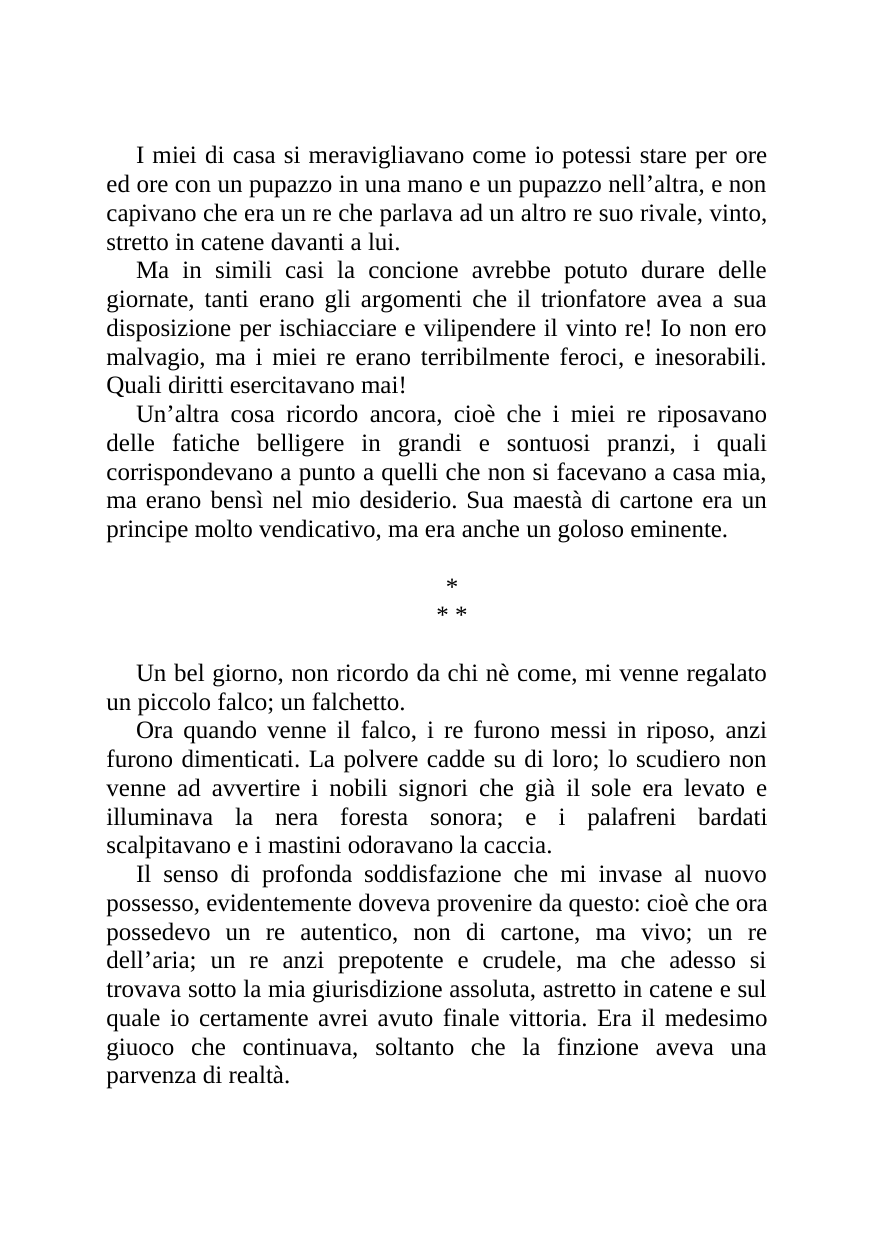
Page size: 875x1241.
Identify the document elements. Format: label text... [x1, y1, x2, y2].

text Ma in simili casi la concione avrebbe potuto durare delle giornate, tanti erano gli argomenti che il trionfatore avea a sua disposizione per ischiacciare e vilipendere il vinto re! Io non ero malvagio, ma i miei re erano terribilmente feroci, e inesorabili. Quali diritti esercitavano mai! [106, 255, 768, 399]
text * [106, 572, 768, 600]
text Il senso di profonda soddisfazione che mi invase al nuovo possesso, evidentemente doveva provenire da questo: cioè che ora possedevo un re autentico, non di cartone, ma vivo; un re dell’aria; un re anzi prepotente e crudele, ma che adesso si trovava sotto la mia giurisdizione assoluta, astretto in catene e sul quale io certamente avrei avuto finale vittoria. Era il medesimo giuoco che continuava, soltanto che la finzione aveva una parvenza di realtà. [106, 859, 768, 1089]
text Ora quando venne il falco, i re furono messi in riposo, anzi furono dimenticati. La polvere cadde su di loro; lo scudiero non venne ad avvertire i nobili signori che già il sole era levato e illuminava la nera foresta sonora; e i palafreni bardati scalpitavano e i mastini odoravano la caccia. [106, 715, 768, 859]
text Un bel giorno, non ricordo da chi nè come, mi venne regalato un piccolo falco; un falchetto. [106, 658, 768, 715]
text Un’altra cosa ricordo ancora, cioè che i miei re riposavano delle fatiche belligere in grandi e sontuosi pranzi, i quali corrispondevano a punto a quelli che non si facevano a casa mia, ma erano bensì nel mio desiderio. Sua maestà di cartone era un principe molto vendicativo, ma era anche un goloso eminente. [106, 399, 768, 543]
text I miei di casa si meravigliavano come io potessi stare per ore ed ore con un pupazzo in una mano e un pupazzo nell’altra, e non capivano che era un re che parlava ad un altro re suo rivale, vinto, stretto in catene davanti a lui. [106, 140, 768, 255]
text * * [106, 600, 768, 629]
